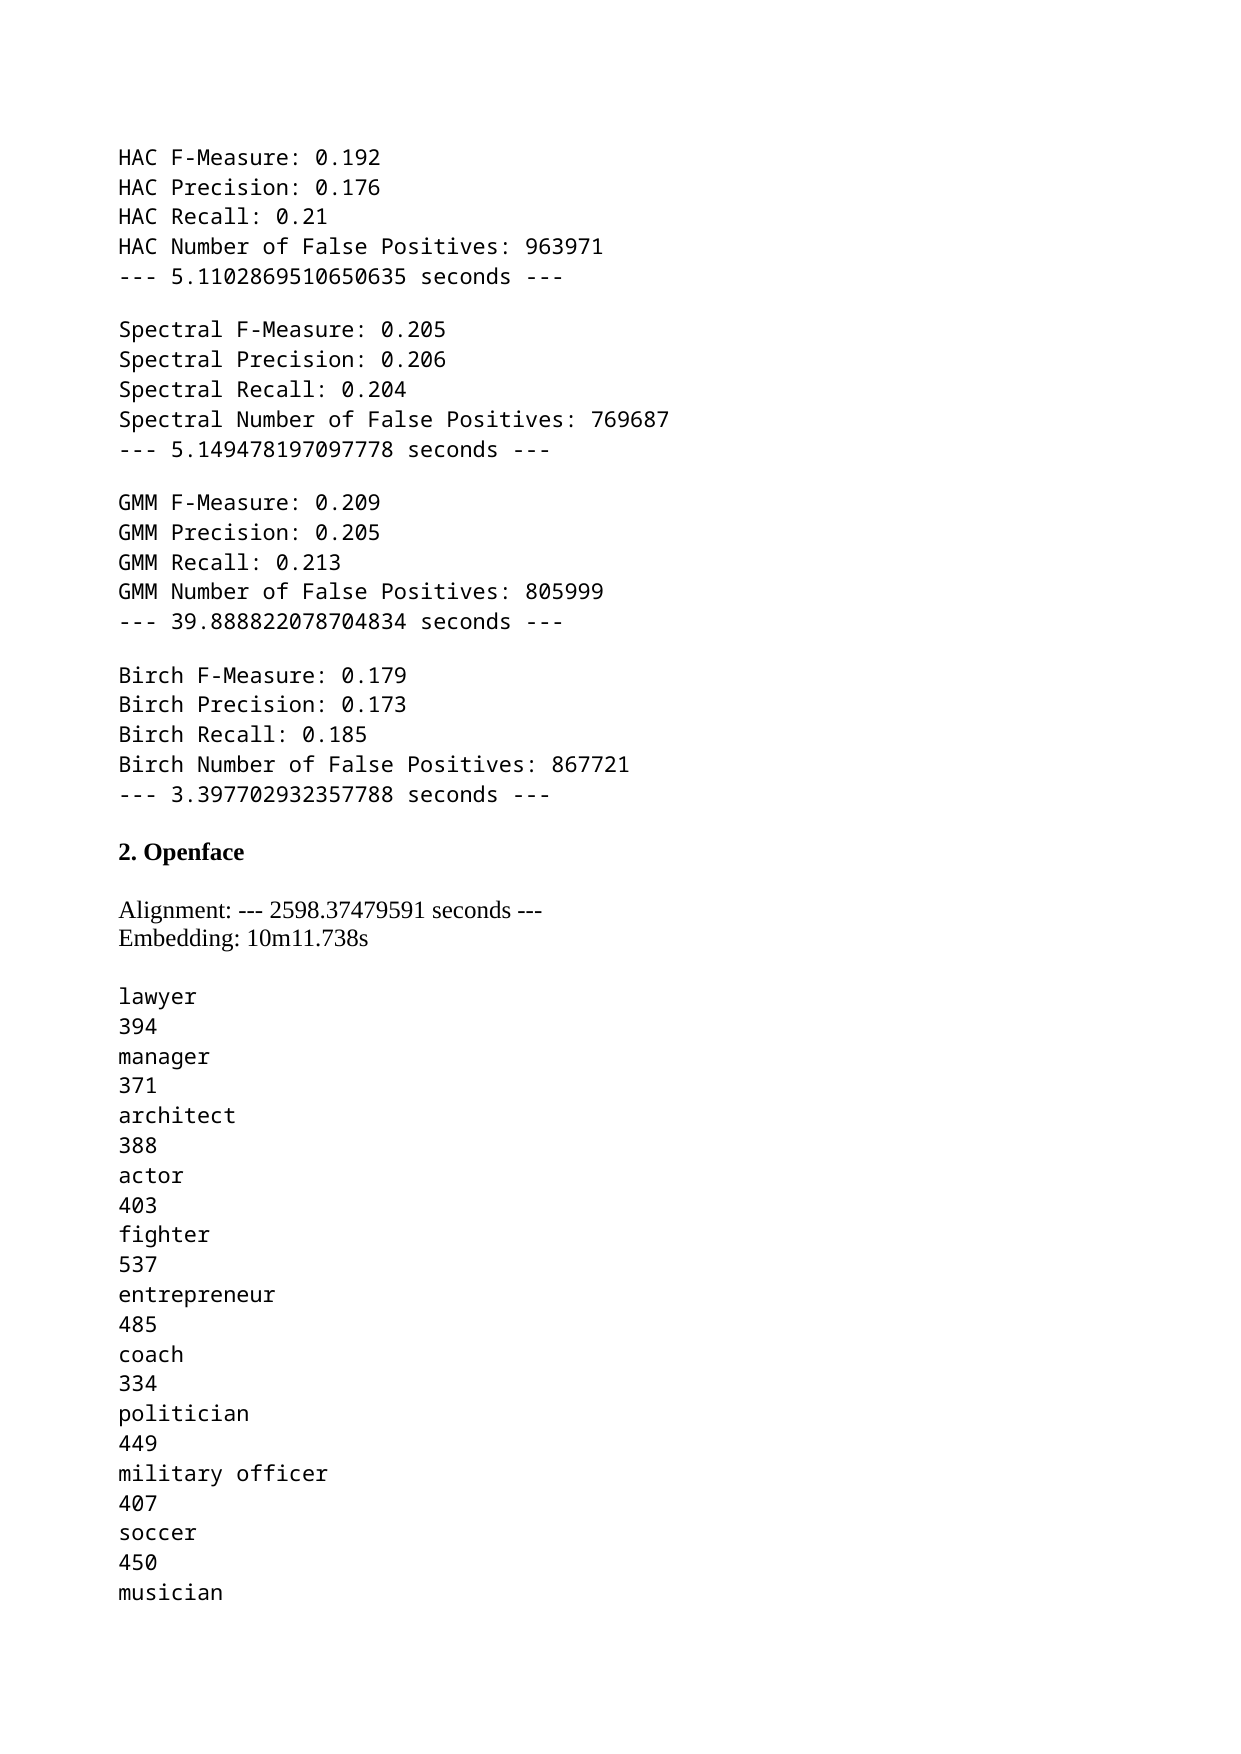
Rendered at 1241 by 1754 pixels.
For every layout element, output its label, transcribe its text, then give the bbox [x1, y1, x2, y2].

text 450 [118, 1547, 1122, 1577]
text 485 [118, 1309, 1122, 1338]
text --- 5.1102869510650635 seconds --- [118, 261, 1122, 291]
text 394 [118, 1011, 1122, 1041]
text HAC Precision: 0.176 [118, 172, 1122, 201]
text HAC F-Measure: 0.192 [118, 142, 1122, 172]
text --- 3.397702932357788 seconds --- [118, 779, 1122, 808]
text GMM F-Measure: 0.209 [118, 487, 1122, 517]
text Birch Precision: 0.173 [118, 689, 1122, 719]
text HAC Number of False Positives: 963971 [118, 231, 1122, 261]
text GMM Recall: 0.213 [118, 547, 1122, 576]
text 537 [118, 1249, 1122, 1279]
text manager [118, 1041, 1122, 1070]
text --- 5.149478197097778 seconds --- [118, 433, 1122, 463]
text 371 [118, 1070, 1122, 1100]
text 407 [118, 1487, 1122, 1517]
text GMM Precision: 0.205 [118, 517, 1122, 547]
text --- 39.888822078704834 seconds --- [118, 606, 1122, 636]
text 388 [118, 1130, 1122, 1160]
text Spectral Recall: 0.204 [118, 374, 1122, 404]
text 403 [118, 1189, 1122, 1219]
text entrepreneur [118, 1279, 1122, 1309]
text lawyer [118, 981, 1122, 1011]
text 2. Openface [118, 837, 1122, 866]
text architect [118, 1100, 1122, 1130]
text 449 [118, 1428, 1122, 1458]
text actor [118, 1160, 1122, 1189]
text GMM Number of False Positives: 805999 [118, 576, 1122, 606]
text Birch Number of False Positives: 867721 [118, 749, 1122, 779]
text coach [118, 1338, 1122, 1368]
text Spectral F-Measure: 0.205 [118, 314, 1122, 344]
text Spectral Precision: 0.206 [118, 344, 1122, 374]
text fighter [118, 1219, 1122, 1249]
text musician [118, 1577, 1122, 1607]
text soccer [118, 1517, 1122, 1547]
text Spectral Number of False Positives: 769687 [118, 404, 1122, 433]
text military officer [118, 1458, 1122, 1487]
text 334 [118, 1368, 1122, 1398]
text Embedding: 10m11.738s [118, 923, 1122, 952]
text Alignment: --- 2598.37479591 seconds --- [118, 895, 1122, 923]
text Birch Recall: 0.185 [118, 719, 1122, 749]
text HAC Recall: 0.21 [118, 201, 1122, 231]
text politician [118, 1398, 1122, 1428]
text Birch F-Measure: 0.179 [118, 659, 1122, 689]
